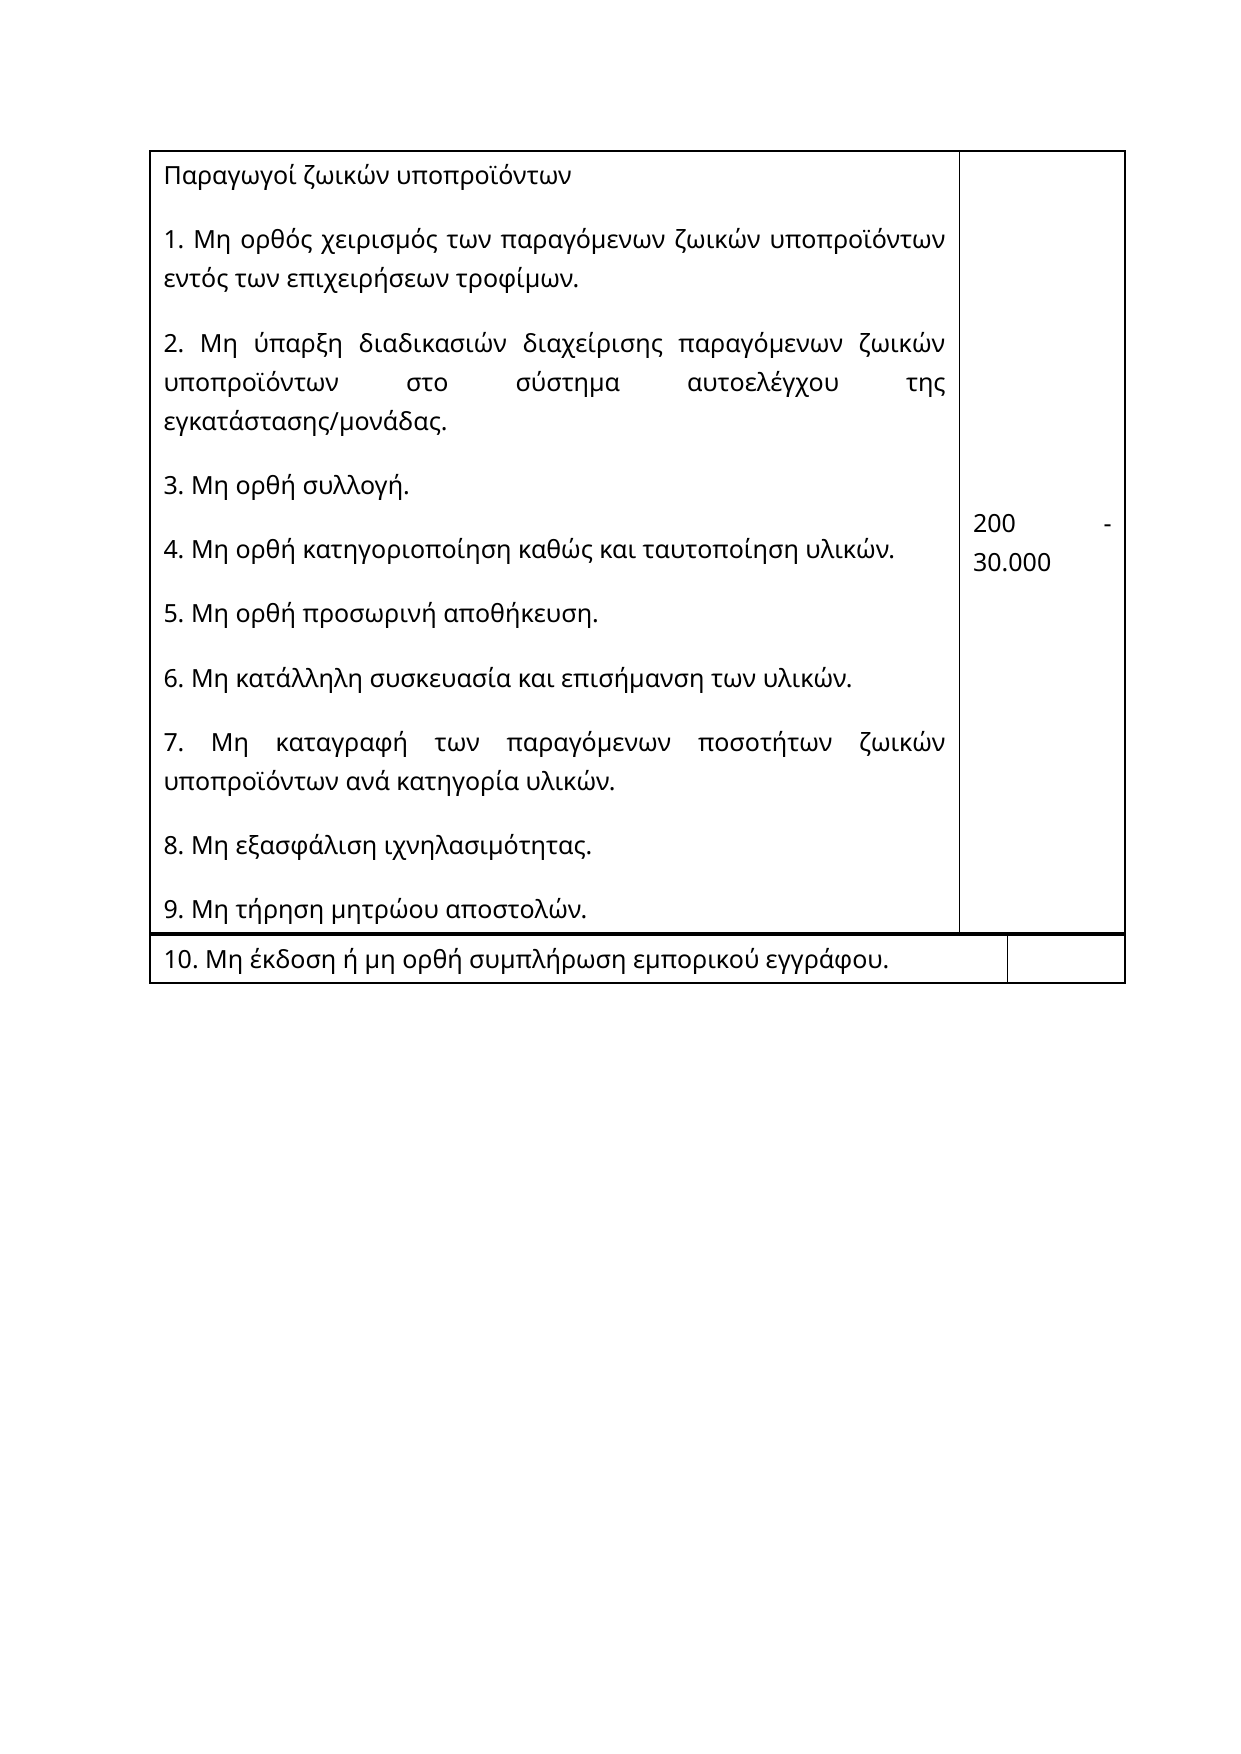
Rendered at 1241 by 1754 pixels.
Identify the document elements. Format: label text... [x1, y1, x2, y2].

table_header 10. Μη έκδοση ή μη ορθή συμπλήρωση εμπορικού εγγράφου. [151, 936, 1007, 982]
table_cell 200 - 30.000 [960, 152, 1124, 932]
table_cell Παραγωγοί ζωικών υποπροϊόντων 1. Μη ορθός χειρισμός των παραγόμενων ζωικών υποπροϊόντων εντός των επιχειρήσεων τροφίμων. 2. Μη ύπαρξη διαδικασιών διαχείρισης παραγόμενων ζωικών υποπροϊόντων στο σύστημα αυτοελέγχου της εγκατάστασης/μονάδας. 3. Μη ορθή συλλογή. 4. Μη ορθή κατηγοριοποίηση καθώς και ταυτοποίηση υλικών. 5. Μη ορθή προσωρινή αποθήκευση. 6. Μη κατάλληλη συσκευασία και επισήμανση των υλικών. 7. Μη καταγραφή των παραγόμενων ποσοτήτων ζωικών υποπροϊόντων ανά κατηγορία υλικών. 8. Μη εξασφάλιση ιχνηλασιμότητας. 9. Μη τήρηση μητρώου αποστολών. [151, 152, 959, 932]
table_header [1008, 936, 1124, 982]
